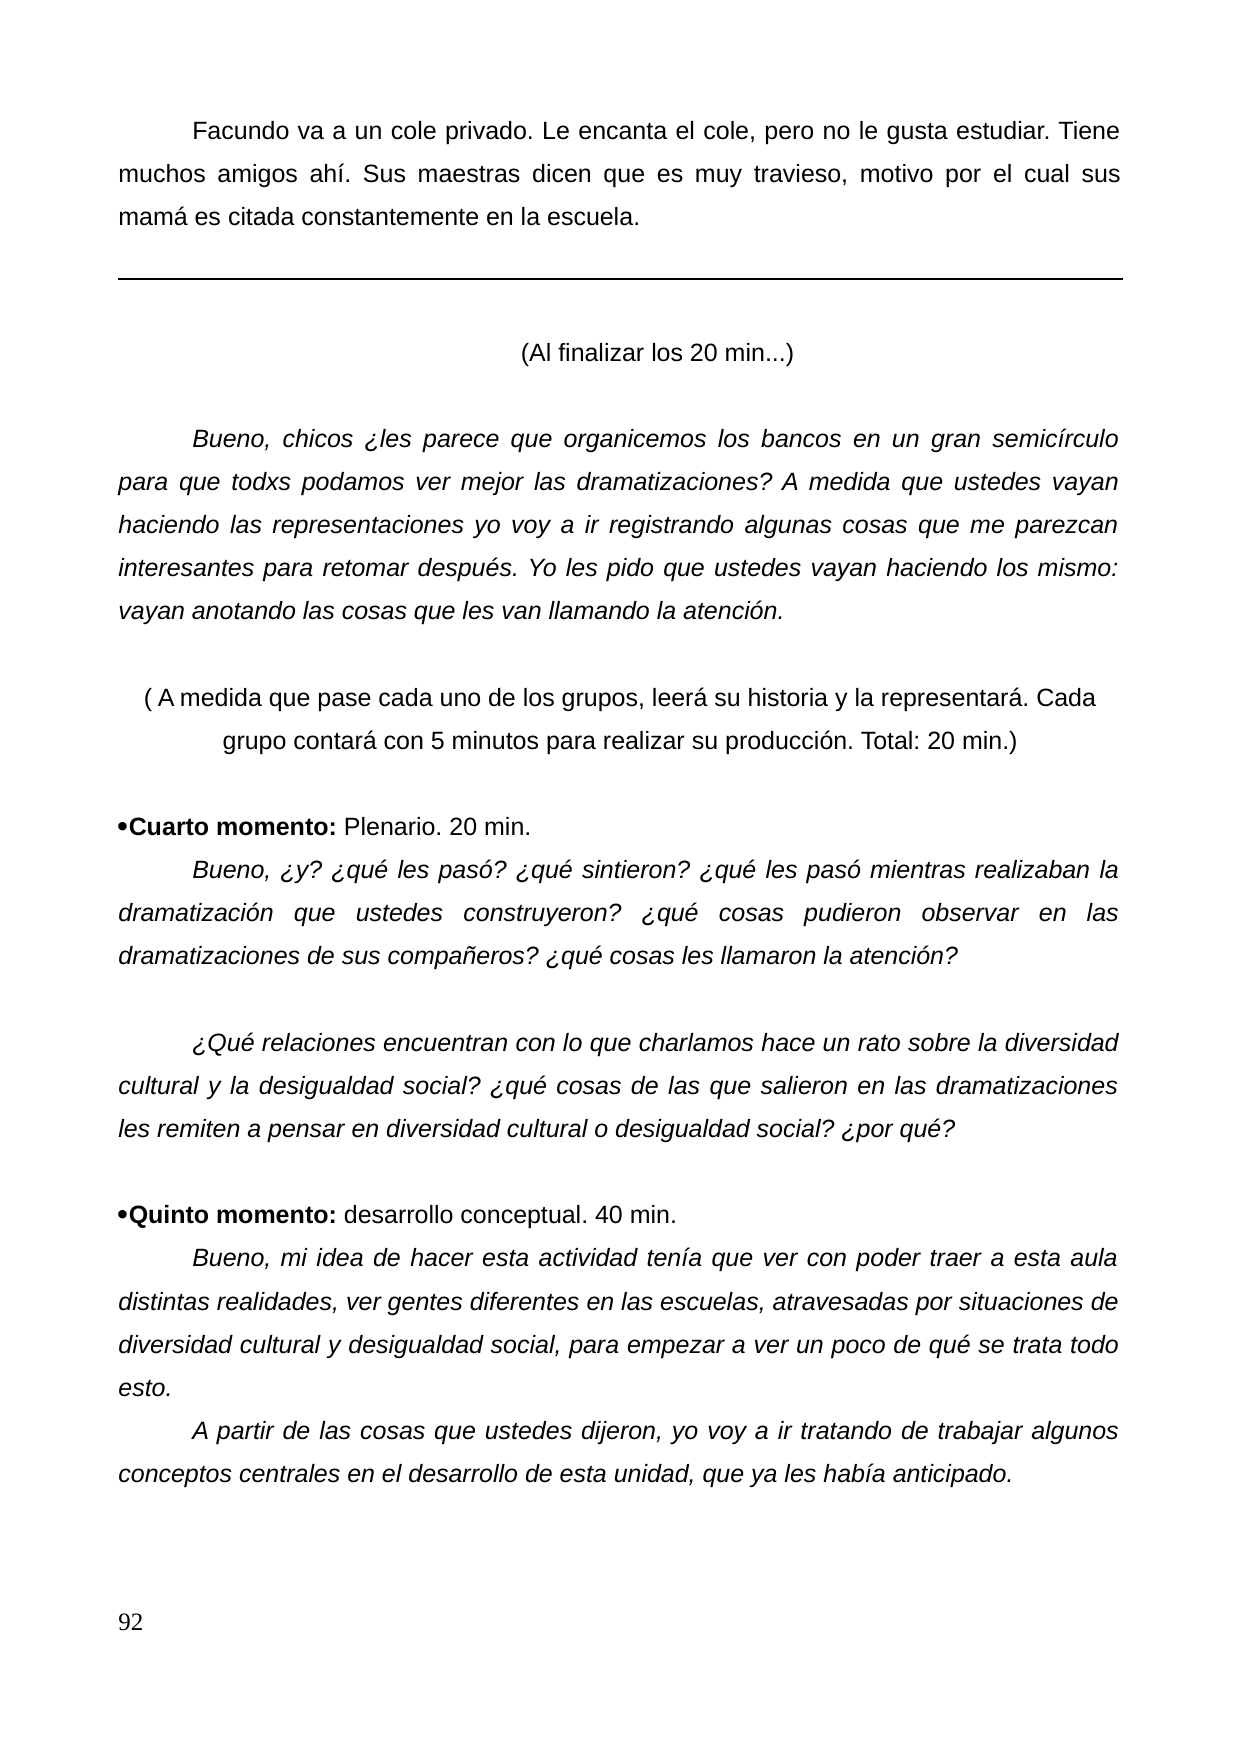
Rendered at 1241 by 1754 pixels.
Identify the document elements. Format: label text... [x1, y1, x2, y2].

text Facundo va a un cole privado. Le encanta el cole, pero no le gusta estudiar. Tiene muchos amigos ahí. Sus maestras dicen que es muy travieso, motivo por el cual sus mamá es citada constantemente en la escuela. [118, 116, 1123, 231]
list Cuarto momento: Plenario. 20 min. [118, 812, 1123, 841]
list Quinto momento: desarrollo conceptual. 40 min. [118, 1200, 1123, 1229]
text A partir de las cosas que ustedes dijeron, yo voy a ir tratando de trabajar algunos conceptos centrales en el desarrollo de esta unidad, que ya les había anticipado. [118, 1416, 1123, 1488]
text Bueno, ¿y? ¿qué les pasó? ¿qué sintieron? ¿qué les pasó mientras realizaban la dramatización que ustedes construyeron? ¿qué cosas pudieron observar en las dramatizaciones de sus compañeros? ¿qué cosas les llamaron la atención? [118, 855, 1123, 970]
text ¿Qué relaciones encuentran con lo que charlamos hace un rato sobre la diversidad cultural y la desigualdad social? ¿qué cosas de las que salieron en las dramatizaciones les remiten a pensar en diversidad cultural o desigualdad social? ¿por qué? [118, 1028, 1123, 1143]
text (Al finalizar los 20 min...) [118, 337, 1123, 366]
text Bueno, chicos ¿les parece que organicemos los bancos en un gran semicírculo para que todxs podamos ver mejor las dramatizaciones? A medida que ustedes vayan haciendo las representaciones yo voy a ir registrando algunas cosas que me parezcan interesantes para retomar después. Yo les pido que ustedes vayan haciendo los mismo: vayan anotando las cosas que les van llamando la atención. [118, 424, 1123, 625]
text Bueno, mi idea de hacer esta actividad tenía que ver con poder traer a esta aula distintas realidades, ver gentes diferentes en las escuelas, atravesadas por situaciones de diversidad cultural y desigualdad social, para empezar a ver un poco de qué se trata todo esto. [118, 1243, 1123, 1401]
text ( A medida que pase cada uno de los grupos, leerá su historia y la representará. Cada grupo contará con 5 minutos para realizar su producción. Total: 20 min.) [118, 682, 1123, 754]
